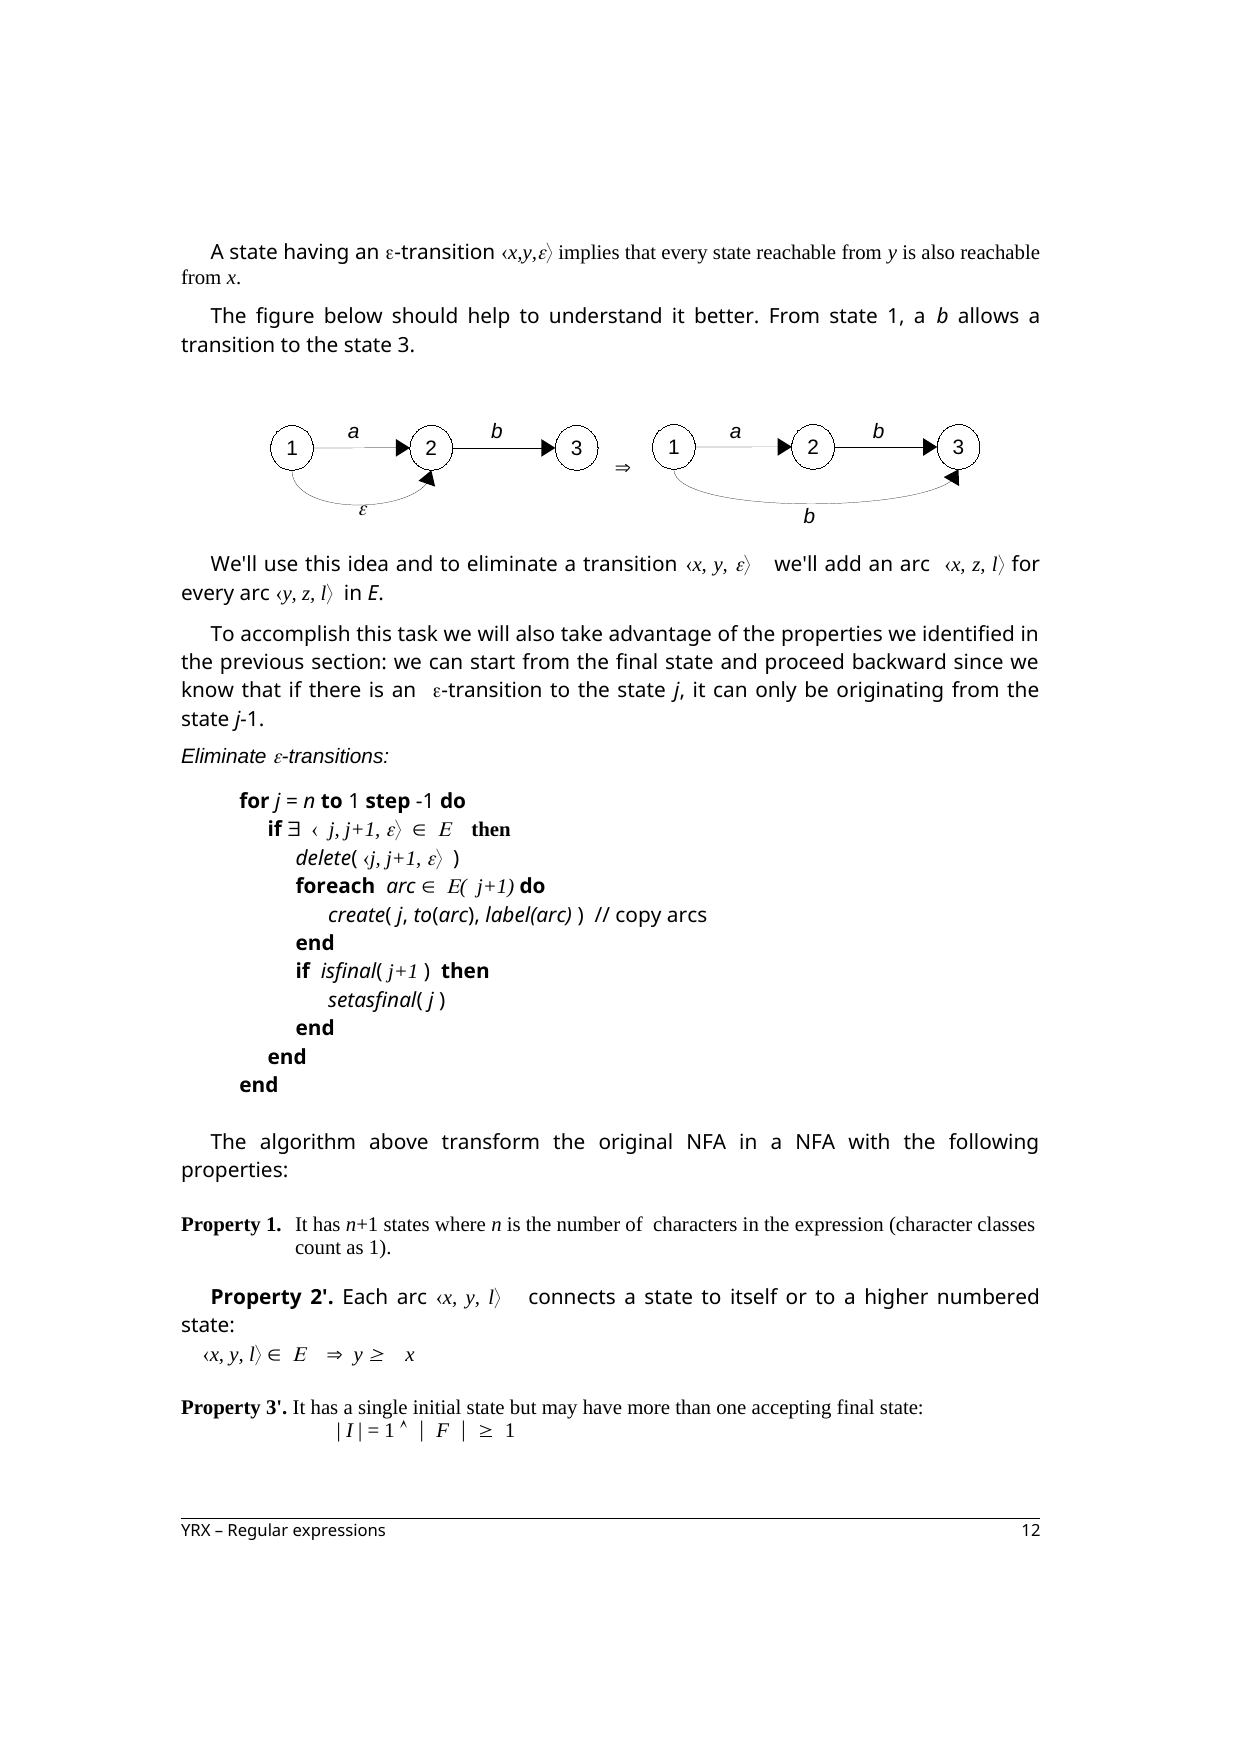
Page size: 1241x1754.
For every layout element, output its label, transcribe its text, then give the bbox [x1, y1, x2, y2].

text if isfinal( j+1 ) then [181, 957, 1040, 985]
text Property 3'. It has a single initial state but may have more than one accepting final state: | I | = 1  | F |  1 [181, 1396, 1040, 1442]
text end [181, 1013, 1040, 1042]
text end [181, 1042, 1040, 1070]
text Eliminate e-transitions: [181, 745, 1040, 768]
text  [181, 412, 1040, 537]
text The algorithm above transform the original NFA in a NFA with the following properties: [181, 1127, 1040, 1184]
text We'll use this idea and to eliminate a transition x, y, e we'll add an arc x, z, l for every arc y, z, l in E. [181, 549, 1040, 606]
text setasfinal( j ) [181, 985, 1040, 1013]
text delete( j, j+1, e ) [181, 843, 1040, 871]
text end [181, 1070, 1040, 1099]
text Property 2'. Each arc x, y, l connects a state to itself or to a higher numbered state: x, y, l  E  y  x [181, 1282, 1040, 1367]
text Property 1. It has n+1 states where n is the number of characters in the expression (character classes count as 1). [181, 1212, 1040, 1259]
text foreach arc  E( j+1) do [181, 871, 1040, 900]
text The figure below should help to understand it better. From state 1, a b allows a transition to the state 3. [181, 301, 1040, 358]
text create( j, to(arc), label(arc) ) // copy arcs [181, 900, 1040, 928]
text if   j, j+1, e  E then [181, 814, 1040, 843]
text for j = n to 1 step -1 do [181, 786, 1040, 814]
text end [181, 928, 1040, 957]
text To accomplish this task we will also take advantage of the properties we identified in the previous section: we can start from the final state and proceed backward since we know that if there is an e-transition to the state j, it can only be originating from the state j-1. [181, 619, 1040, 732]
text A state having an e-transition x,y,e implies that every state reachable from y is also reachable from x. [181, 237, 1040, 289]
